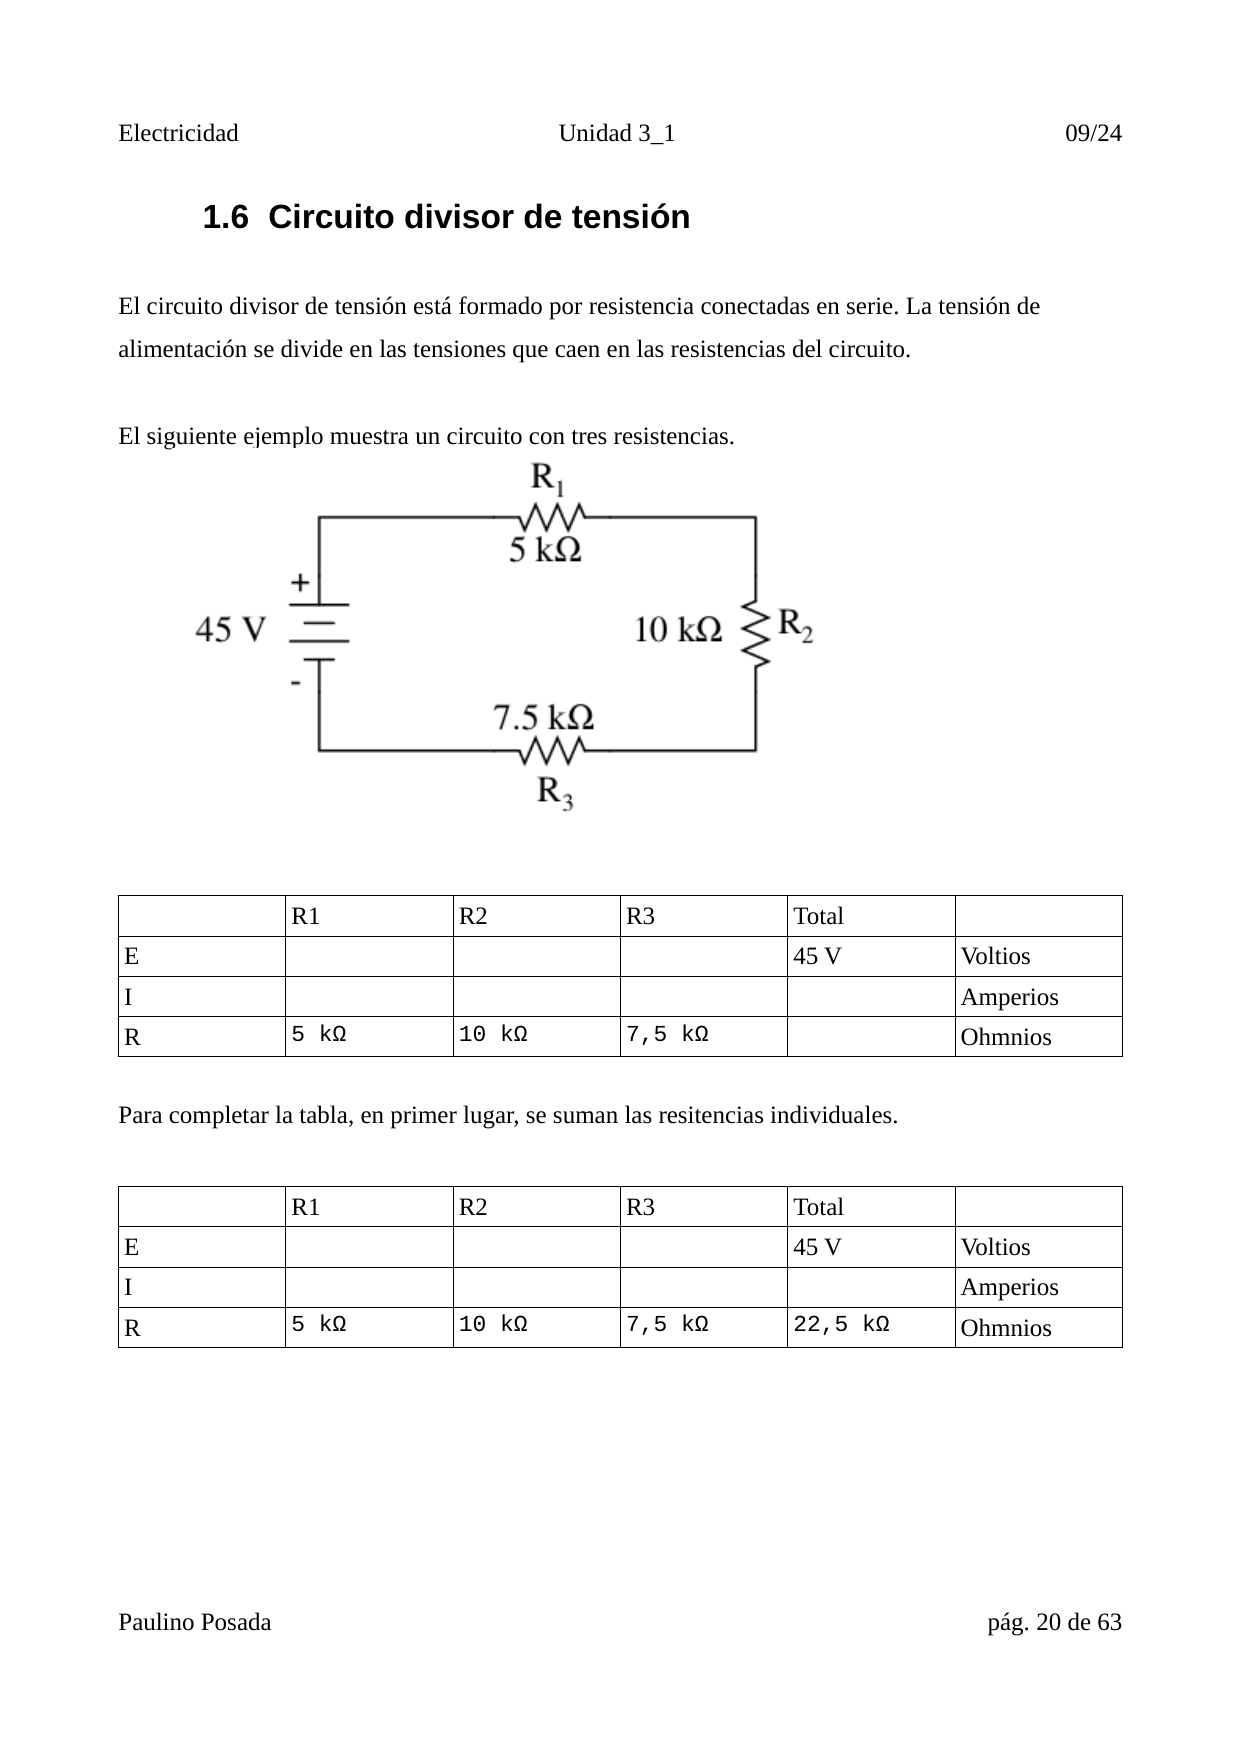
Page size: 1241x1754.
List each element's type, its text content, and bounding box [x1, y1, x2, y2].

table_cell [286, 937, 453, 976]
table_cell [621, 977, 787, 1016]
text El siguiente ejemplo muestra un circuito con tres resistencias. [118, 421, 1122, 449]
table_cell E [119, 937, 285, 976]
table_cell 10 kΩ [454, 1308, 620, 1347]
table_header Total [788, 1187, 955, 1226]
table_cell [454, 977, 620, 1016]
table_header R2 [454, 1187, 620, 1226]
table_cell [621, 1227, 787, 1267]
table_cell 7,5 kΩ [621, 1308, 787, 1347]
subtitle Circuito divisor de tensión [193, 197, 1122, 236]
table_header R1 [286, 1187, 453, 1226]
table_cell 45 V [788, 937, 955, 976]
text Para completar la tabla, en primer lugar, se suman las resitencias individuales. [118, 1100, 1122, 1128]
table_cell Ohmnios [956, 1017, 1122, 1056]
table_cell I [119, 977, 285, 1016]
table_cell [621, 937, 787, 976]
table_cell I [119, 1268, 285, 1307]
table_header R2 [454, 896, 620, 936]
table_header R1 [286, 896, 453, 936]
table_header [956, 896, 1122, 936]
table_cell R [119, 1017, 285, 1056]
table_cell [454, 1268, 620, 1307]
table_cell [286, 977, 453, 1016]
table_cell [286, 1227, 453, 1267]
table_cell Amperios [956, 977, 1122, 1016]
table_cell E [119, 1227, 285, 1267]
table_header R3 [621, 896, 787, 936]
table_header [956, 1187, 1122, 1226]
table_header Total [788, 896, 955, 936]
table_cell Amperios [956, 1268, 1122, 1307]
table_cell [788, 1017, 955, 1056]
table_cell [788, 1268, 955, 1307]
table_cell 22,5 kΩ [788, 1308, 955, 1347]
table_cell Ohmnios [956, 1308, 1122, 1347]
table_header [119, 1187, 285, 1226]
table_cell 7,5 kΩ [621, 1017, 787, 1056]
table_cell [286, 1268, 453, 1307]
table_cell R [119, 1308, 285, 1347]
text El circuito divisor de tensión está formado por resistencia conectadas en serie. La tensión de alimentación se divide en las tensiones que caen en las resistencias del circuito. [118, 291, 1122, 363]
table_cell [621, 1268, 787, 1307]
table_cell Voltios [956, 1227, 1122, 1267]
picture [171, 448, 833, 833]
table_cell 10 kΩ [454, 1017, 620, 1056]
table_cell [788, 977, 955, 1016]
table_cell 45 V [788, 1227, 955, 1267]
table_header [119, 896, 285, 936]
table_cell 5 kΩ [286, 1017, 453, 1056]
table_header R3 [621, 1187, 787, 1226]
table_cell 5 kΩ [286, 1308, 453, 1347]
table_cell Voltios [956, 937, 1122, 976]
table_cell [454, 1227, 620, 1267]
table_cell [454, 937, 620, 976]
